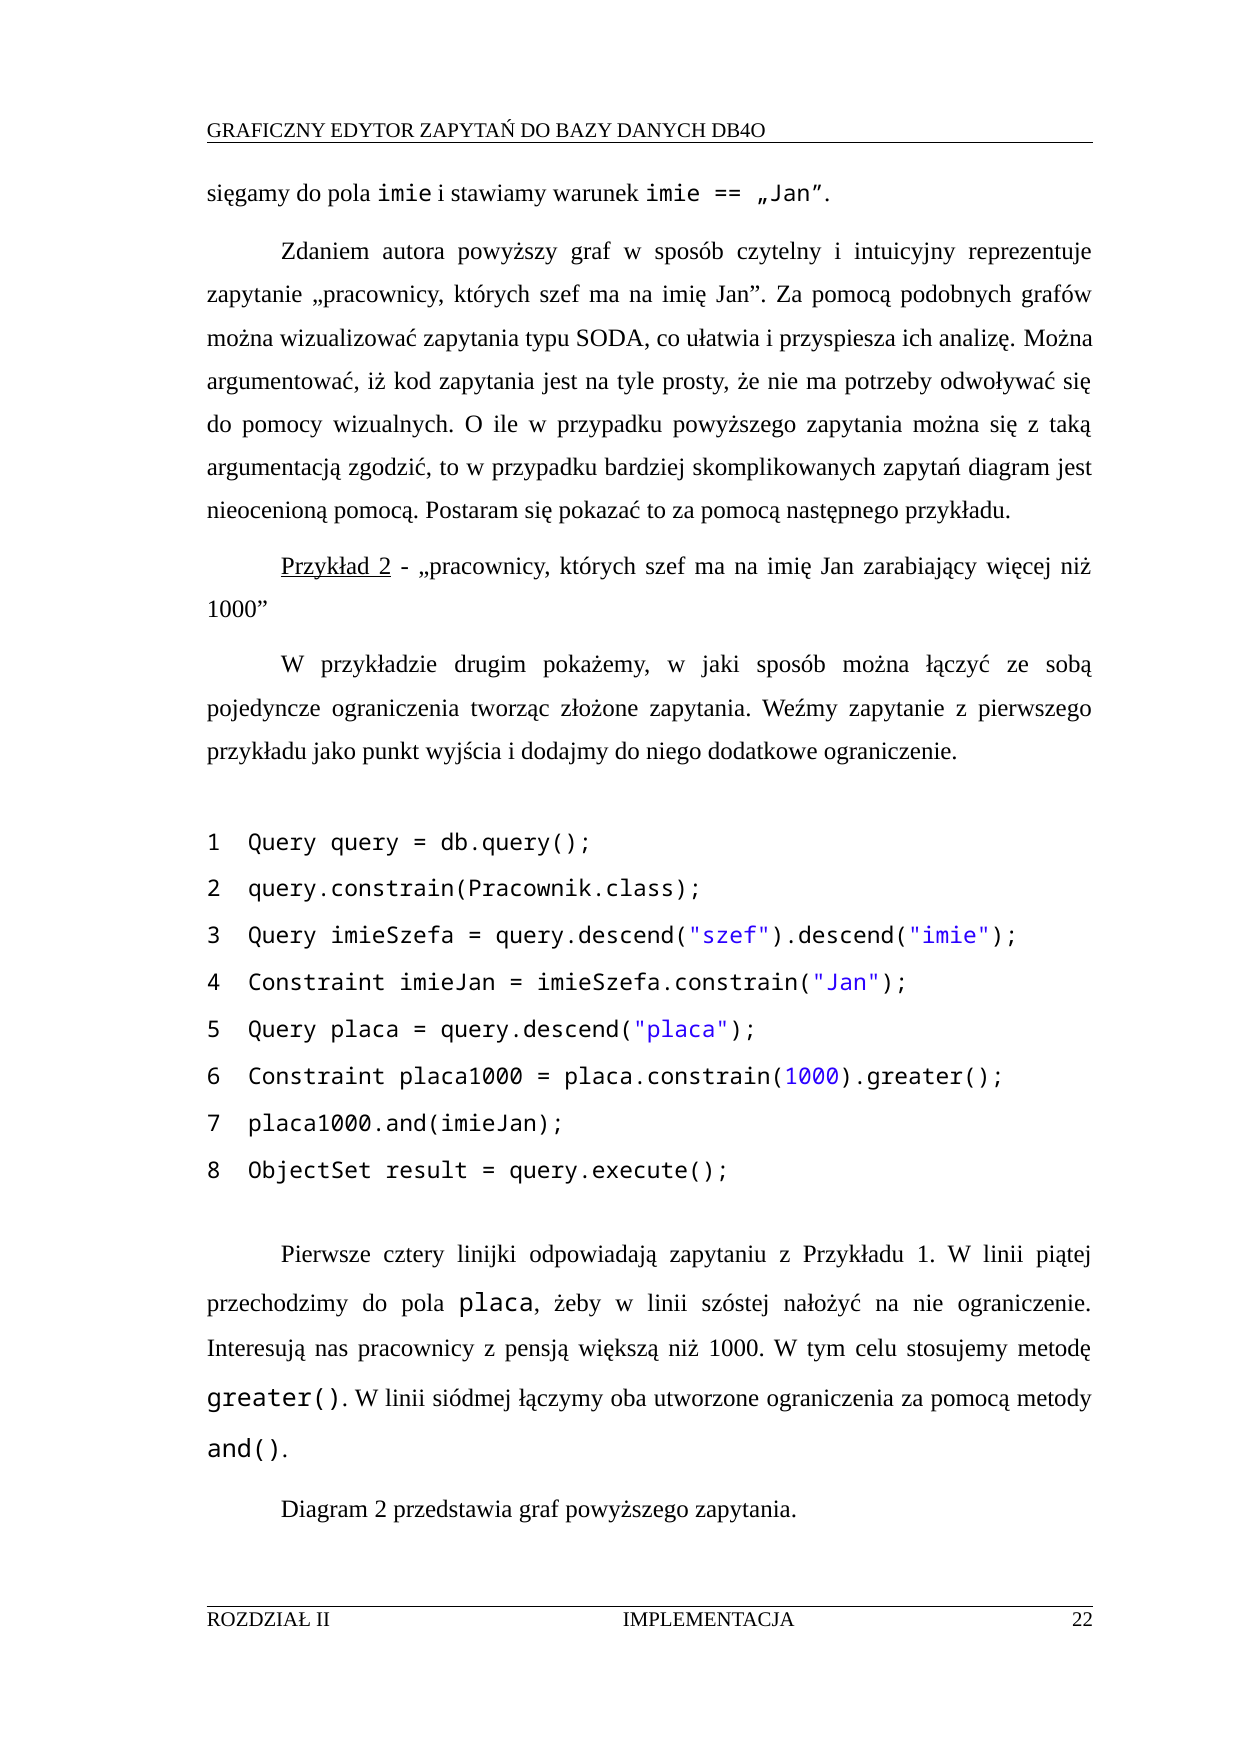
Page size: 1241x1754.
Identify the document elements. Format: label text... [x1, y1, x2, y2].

text 6 Constraint placa1000 = placa.constrain(1000).greater(); [207, 1060, 1093, 1091]
text W przykładzie drugim pokażemy, w jaki sposób można łączyć ze sobą pojedyncze ograniczenia tworząc złożone zapytania. Weźmy zapytanie z pierwszego przykładu jako punkt wyjścia i dodajmy do niego dodatkowe ograniczenie. [207, 649, 1093, 764]
text Przykład 2 - „pracownicy, których szef ma na imię Jan zarabiający więcej niż 1000” [207, 551, 1093, 623]
text 8 ObjectSet result = query.execute(); [207, 1154, 1093, 1185]
text Diagram 2 przedstawia graf powyższego zapytania. [207, 1494, 1093, 1523]
text Pierwsze cztery linijki odpowiadają zapytaniu z Przykładu 1. W linii piątej przechodzimy do pola placa, żeby w linii szóstej nałożyć na nie ograniczenie. Interesują nas pracownicy z pensją większą niż 1000. W tym celu stosujemy metodę greater(). W linii siódmej łączymy oba utworzone ograniczenia za pomocą metody and(). [207, 1239, 1093, 1464]
text 1 Query query = db.query(); [207, 826, 1093, 857]
text 7 placa1000.and(imieJan); [207, 1107, 1093, 1138]
text Zdaniem autora powyższy graf w sposób czytelny i intuicyjny reprezentuje zapytanie „pracownicy, których szef ma na imię Jan”. Za pomocą podobnych grafów można wizualizować zapytania typu SODA, co ułatwia i przyspiesza ich analizę. Można argumentować, iż kod zapytania jest na tyle prosty, że nie ma potrzeby odwoływać się do pomocy wizualnych. O ile w przypadku powyższego zapytania można się z taką argumentacją zgodzić, to w przypadku bardziej skomplikowanych zapytań diagram jest nieocenioną pomocą. Postaram się pokazać to za pomocą następnego przykładu. [207, 236, 1093, 524]
text 2 query.constrain(Pracownik.class); [207, 872, 1093, 904]
text 5 Query placa = query.descend("placa"); [207, 1013, 1093, 1044]
text 4 Constraint imieJan = imieSzefa.constrain("Jan"); [207, 966, 1093, 997]
text sięgamy do pola imie i stawiamy warunek imie == „Jan”. [207, 177, 1093, 208]
text 3 Query imieSzefa = query.descend("szef").descend("imie"); [207, 919, 1093, 951]
